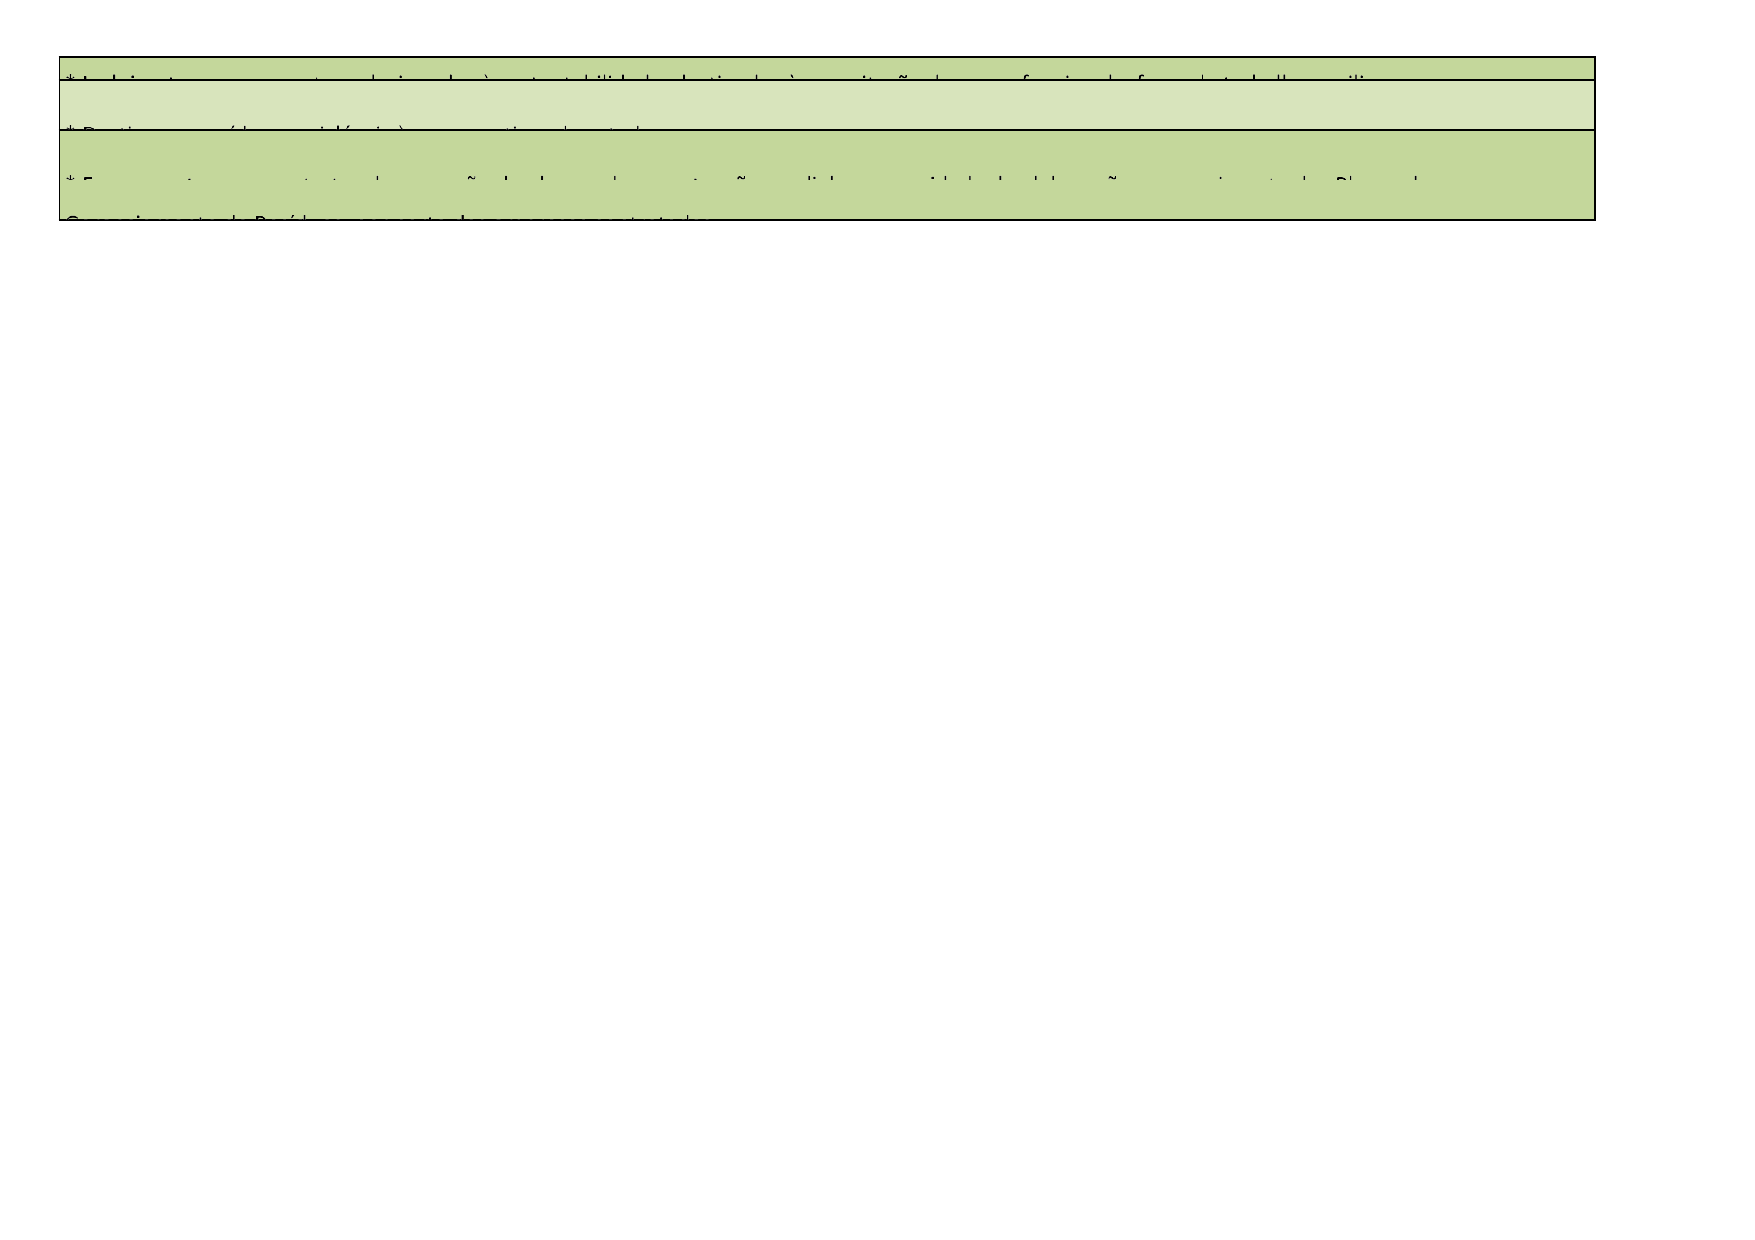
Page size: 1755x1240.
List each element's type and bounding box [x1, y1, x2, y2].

table_cell [60, 131, 1594, 219]
table_cell [60, 81, 1594, 129]
table_cell [60, 58, 1594, 79]
